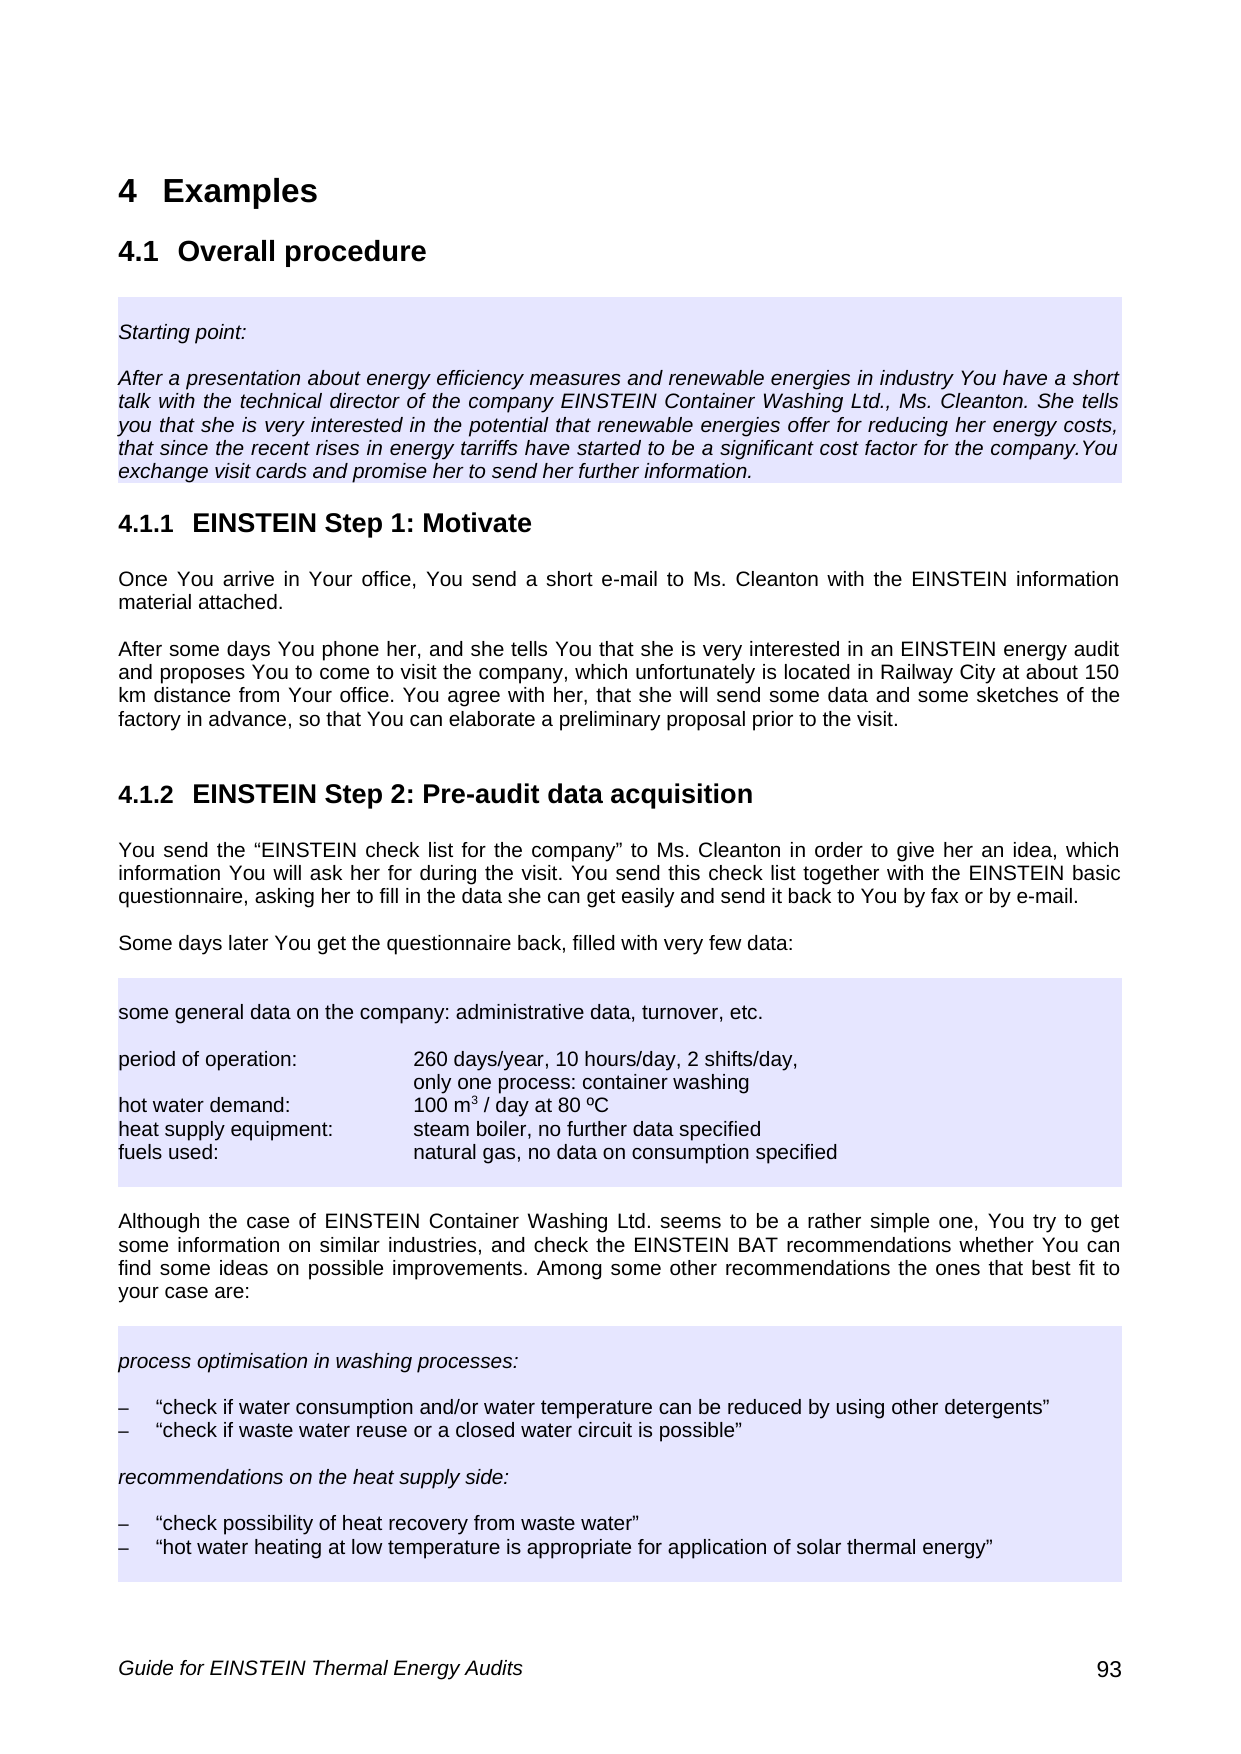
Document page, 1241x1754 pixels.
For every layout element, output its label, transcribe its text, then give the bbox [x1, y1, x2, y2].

text Once You arrive in Your office, You send a short e-mail to Ms. Cleanton with the EINSTEIN information material attached. [118, 568, 1122, 614]
text heat supply equipment: steam boiler, no further data specified [118, 1117, 1122, 1140]
text only one process: container washing [118, 1071, 1122, 1094]
text You send the “EINSTEIN check list for the company” to Ms. Cleanton in order to give her an idea, which information You will ask her for during the visit. You send this check list together with the EINSTEIN basic questionnaire, asking her to fill in the data she can get easily and send it back to You by fax or by e-mail. [118, 838, 1122, 908]
subtitle EINSTEIN Step 1: Motivate [118, 508, 1122, 538]
text Some days later You get the questionnaire back, filled with very few data: [118, 931, 1122, 954]
list “check if water consumption and/or water temperature can be reduced by using other detergents” [118, 1396, 1122, 1419]
text hot water demand: 100 m3 / day at 80 ºC [118, 1094, 1122, 1117]
text recommendations on the heat supply side: [118, 1466, 1122, 1489]
list “check if waste water reuse or a closed water circuit is possible” [118, 1419, 1122, 1442]
text Although the case of EINSTEIN Container Washing Ltd. seems to be a rather simple one, You try to get some information on similar industries, and check the EINSTEIN BAT recommendations whether You can find some ideas on possible improvements. Among some other recommendations the ones that best fit to your case are: [118, 1210, 1122, 1303]
text After a presentation about energy efficiency measures and renewable energies in industry You have a short talk with the technical director of the company EINSTEIN Container Washing Ltd., Ms. Cleanton. She tells you that she is very interested in the potential that renewable energies offer for reducing her energy costs, that since the recent rises in energy tarriffs have started to be a significant cost factor for the company.You exchange visit cards and promise her to send her further information. [118, 367, 1122, 483]
subtitle EINSTEIN Step 2: Pre-audit data acquisition [118, 778, 1122, 809]
text After some days You phone her, and she tells You that she is very interested in an EINSTEIN energy audit and proposes You to come to visit the company, which unfortunately is located in Railway City at about 150 km distance from Your office. You agree with her, that she will send some data and some sketches of the factory in advance, so that You can elaborate a preliminary proposal prior to the visit. [118, 637, 1122, 730]
subtitle Overall procedure [118, 235, 1122, 268]
text process optimisation in washing processes: [118, 1349, 1122, 1373]
text some general data on the company: administrative data, turnover, etc. [118, 1001, 1122, 1024]
text fuels used: natural gas, no data on consumption specified [118, 1140, 1122, 1163]
text Starting point: [118, 320, 1122, 343]
text period of operation: 260 days/year, 10 hours/day, 2 shifts/day, [118, 1047, 1122, 1071]
list “check possibility of heat recovery from waste water” [118, 1512, 1122, 1535]
subtitle Examples [118, 173, 1122, 210]
list “hot water heating at low temperature is appropriate for application of solar thermal energy” [118, 1535, 1122, 1558]
